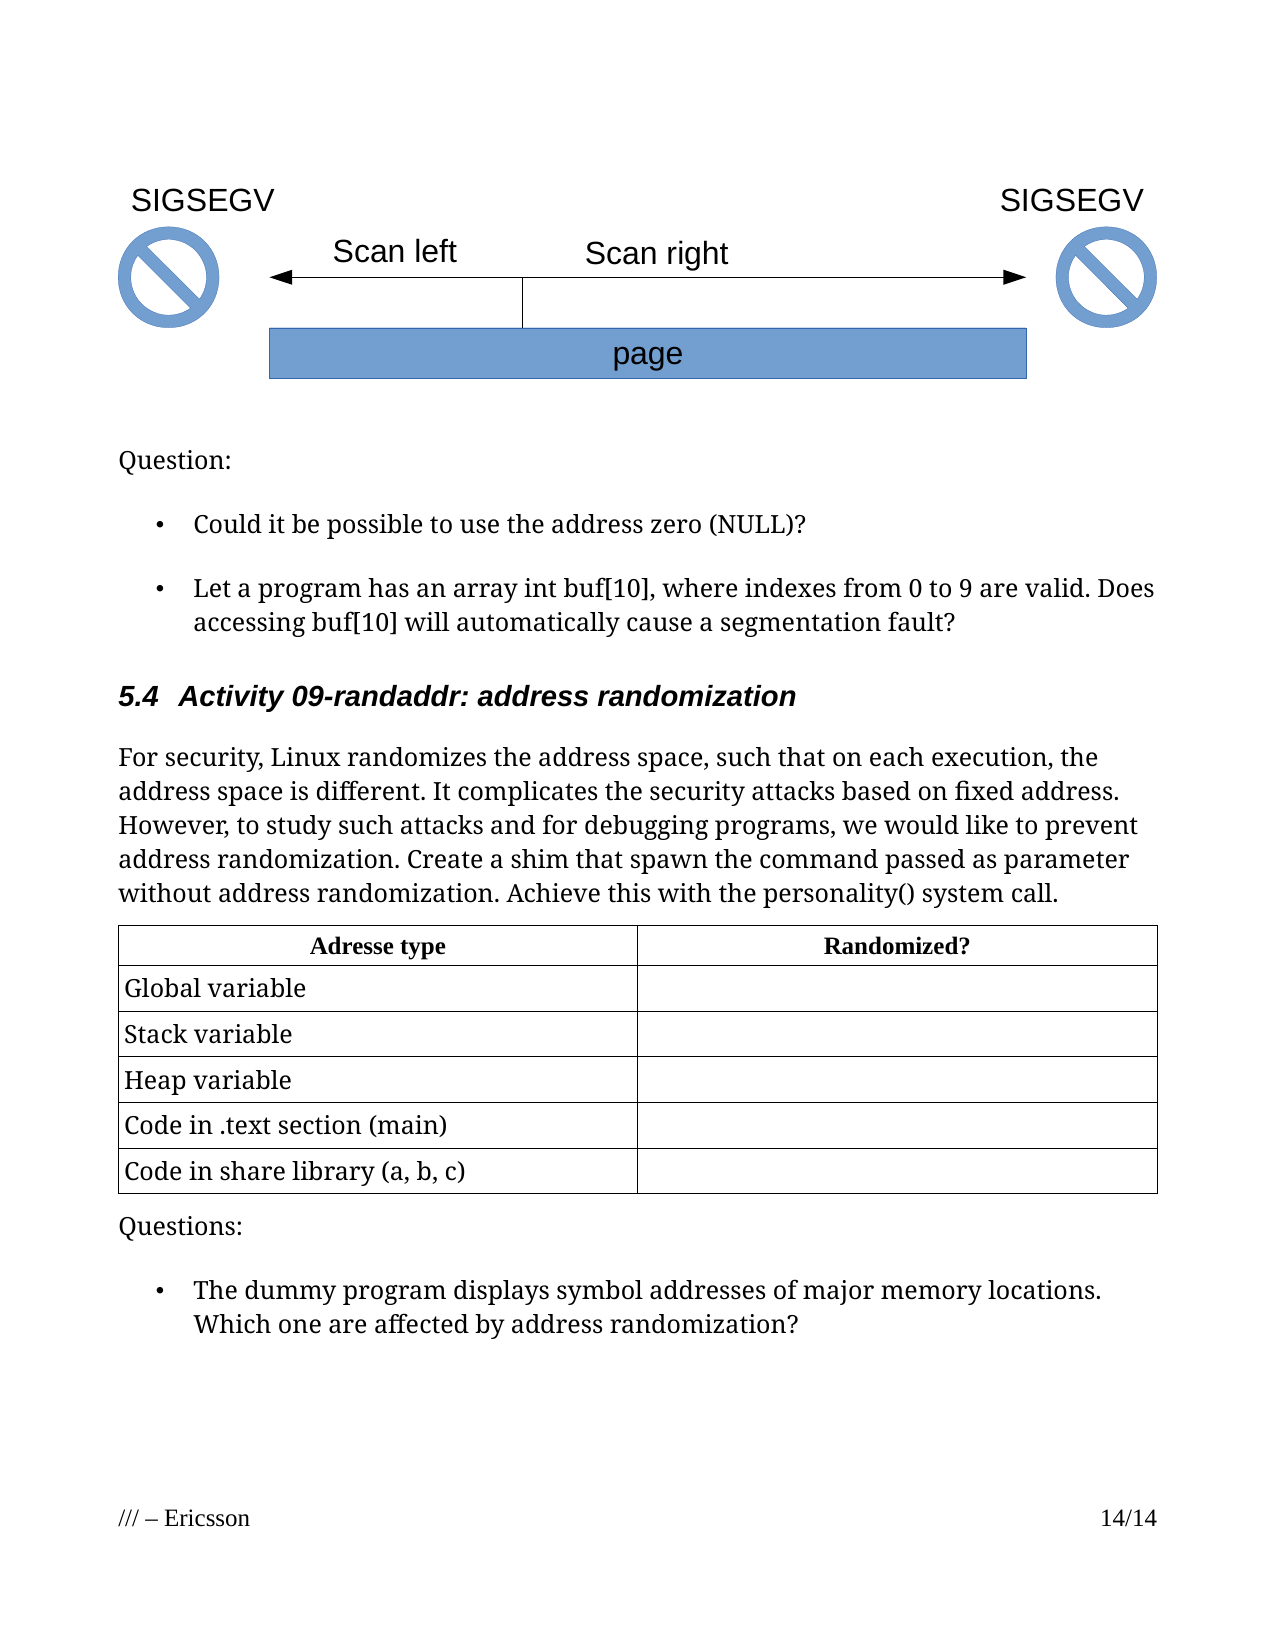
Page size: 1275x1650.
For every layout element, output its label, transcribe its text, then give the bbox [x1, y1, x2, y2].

table_cell [638, 1149, 1157, 1193]
text Question: [118, 442, 1157, 476]
table_cell Code in .text section (main) [119, 1103, 637, 1148]
table_header Randomized? [638, 926, 1157, 965]
text Questions: [118, 1208, 1157, 1242]
table_cell Stack variable [119, 1012, 637, 1056]
list Could it be possible to use the address zero (NULL)? [156, 506, 1157, 540]
table_cell [638, 1012, 1157, 1056]
table_cell Global variable [119, 966, 637, 1011]
list The dummy program displays symbol addresses of major memory locations. Which one are affected by address randomization? [156, 1272, 1157, 1341]
text For security, Linux randomizes the address space, such that on each execution, the address space is different. It complicates the security attacks based on fixed address. However, to study such attacks and for debugging programs, we would like to prevent address randomization. Create a shim that spawn the command passed as parameter without address randomization. Achieve this with the personality() system call. [118, 739, 1157, 910]
table_cell [638, 966, 1157, 1011]
table_cell Heap variable [119, 1057, 637, 1102]
subtitle Activity 09-randaddr: address randomization [118, 678, 1157, 712]
table_cell Code in share library (a, b, c) [119, 1149, 637, 1193]
table_cell [638, 1057, 1157, 1102]
table_header Adresse type [119, 926, 637, 965]
table_cell [638, 1103, 1157, 1148]
list Let a program has an array int buf[10], where indexes from 0 to 9 are valid. Does accessing buf[10] will automatically cause a segmentation fault? [156, 570, 1157, 638]
